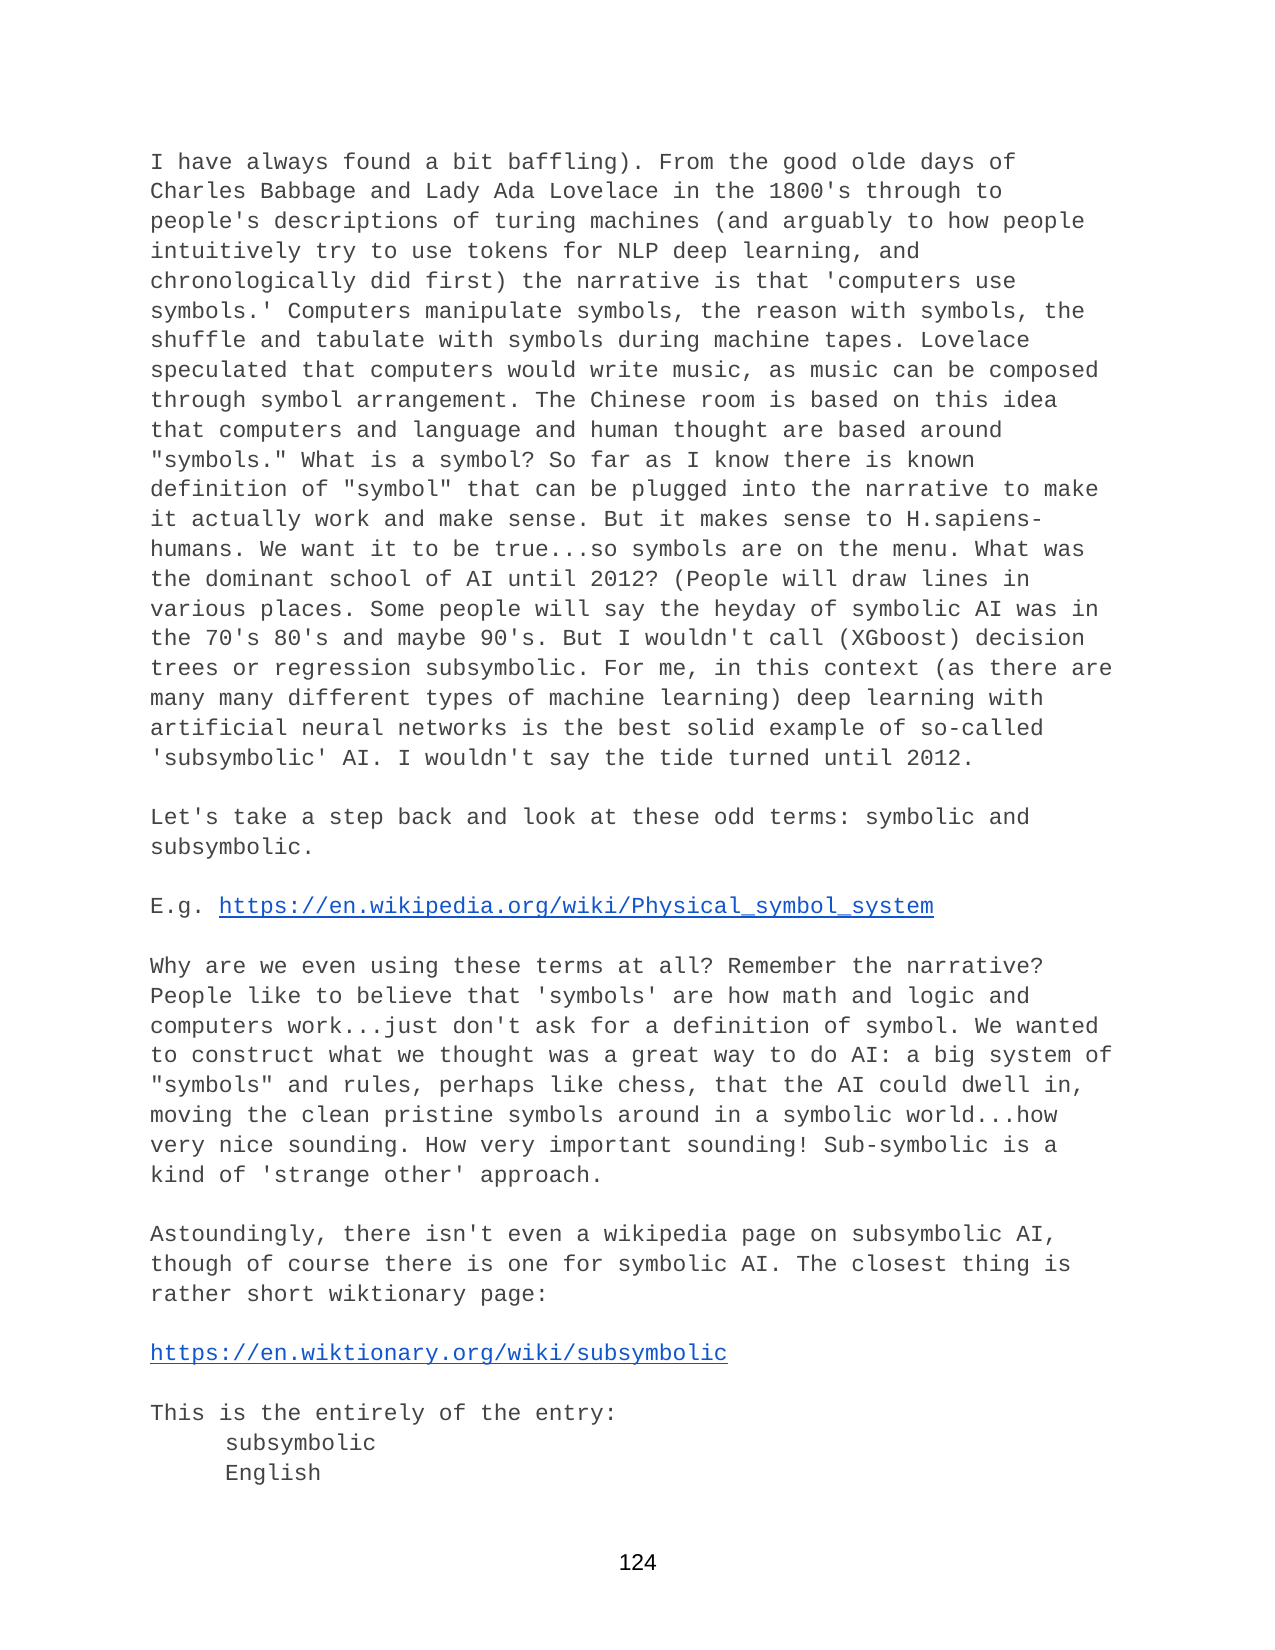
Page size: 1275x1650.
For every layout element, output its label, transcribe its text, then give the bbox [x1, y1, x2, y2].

text English [225, 1461, 1125, 1487]
text This is the entirely of the entry: [150, 1401, 1125, 1427]
text subsymbolic [225, 1431, 1125, 1457]
text https://en.wiktionary.org/wiki/subsymbolic [150, 1342, 1125, 1368]
text Let's take a step back and look at these odd terms: symbolic and subsymbolic. [150, 805, 1125, 861]
text Astoundingly, there isn't even a wikipedia page on subsymbolic AI, though of course there is one for symbolic AI. The closest thing is rather short wiktionary page: [150, 1222, 1125, 1308]
text E.g. https://en.wikipedia.org/wiki/Physical_symbol_system [150, 895, 1125, 921]
text Why are we even using these terms at all? Remember the narrative? People like to believe that 'symbols' are how math and logic and computers work...just don't ask for a definition of symbol. We wanted to construct what we thought was a great way to do AI: a big system of "symbols" and rules, perhaps like chess, that the AI could dwell in, moving the clean pristine symbols around in a symbolic world...how very nice sounding. How very important sounding! Sub-symbolic is a kind of 'strange other' approach. [150, 954, 1125, 1189]
text I have always found a bit baffling). From the good olde days of Charles Babbage and Lady Ada Lovelace in the 1800's through to people's descriptions of turing machines (and arguably to how people intuitively try to use tokens for NLP deep learning, and chronologically did first) the narrative is that 'computers use symbols.' Computers manipulate symbols, the reason with symbols, the shuffle and tabulate with symbols during machine tapes. Lovelace speculated that computers would write music, as music can be composed through symbol arrangement. The Chinese room is based on this idea that computers and language and human thought are based around "symbols." What is a symbol? So far as I know there is known definition of "symbol" that can be plugged into the narrative to make it actually work and make sense. But it makes sense to H.sapiens-humans. We want it to be true...so symbols are on the menu. What was the dominant school of AI until 2012? (People will draw lines in various places. Some people will say the heyday of symbolic AI was in the 70's 80's and maybe 90's. But I wouldn't call (XGboost) decision trees or regression subsymbolic. For me, in this context (as there are many many different types of machine learning) deep learning with artificial neural networks is the best solid example of so-called 'subsymbolic' AI. I wouldn't say the tide turned until 2012. [150, 150, 1125, 772]
